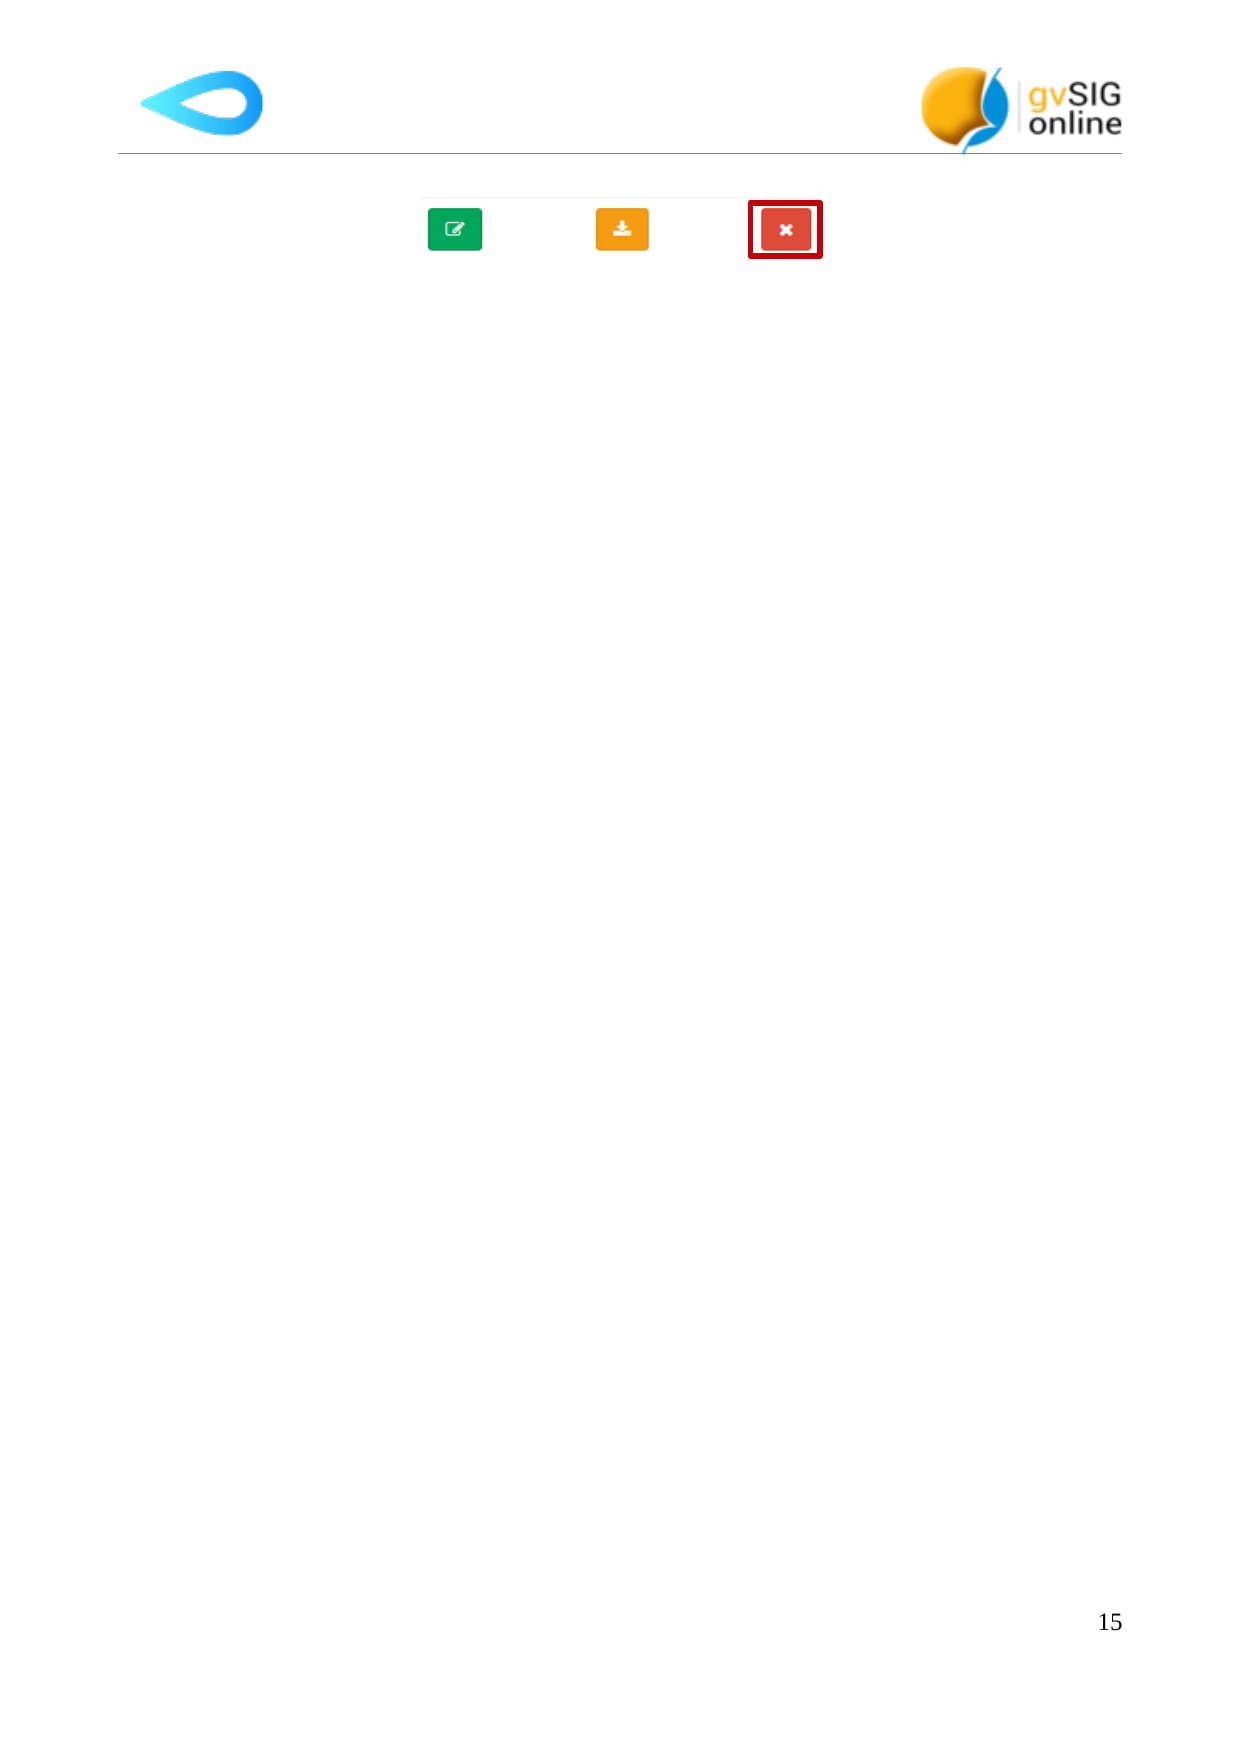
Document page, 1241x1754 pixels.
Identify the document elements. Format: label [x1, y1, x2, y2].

picture [921, 67, 1122, 155]
picture [753, 206, 817, 253]
picture [120, 61, 284, 153]
picture [420, 197, 821, 257]
